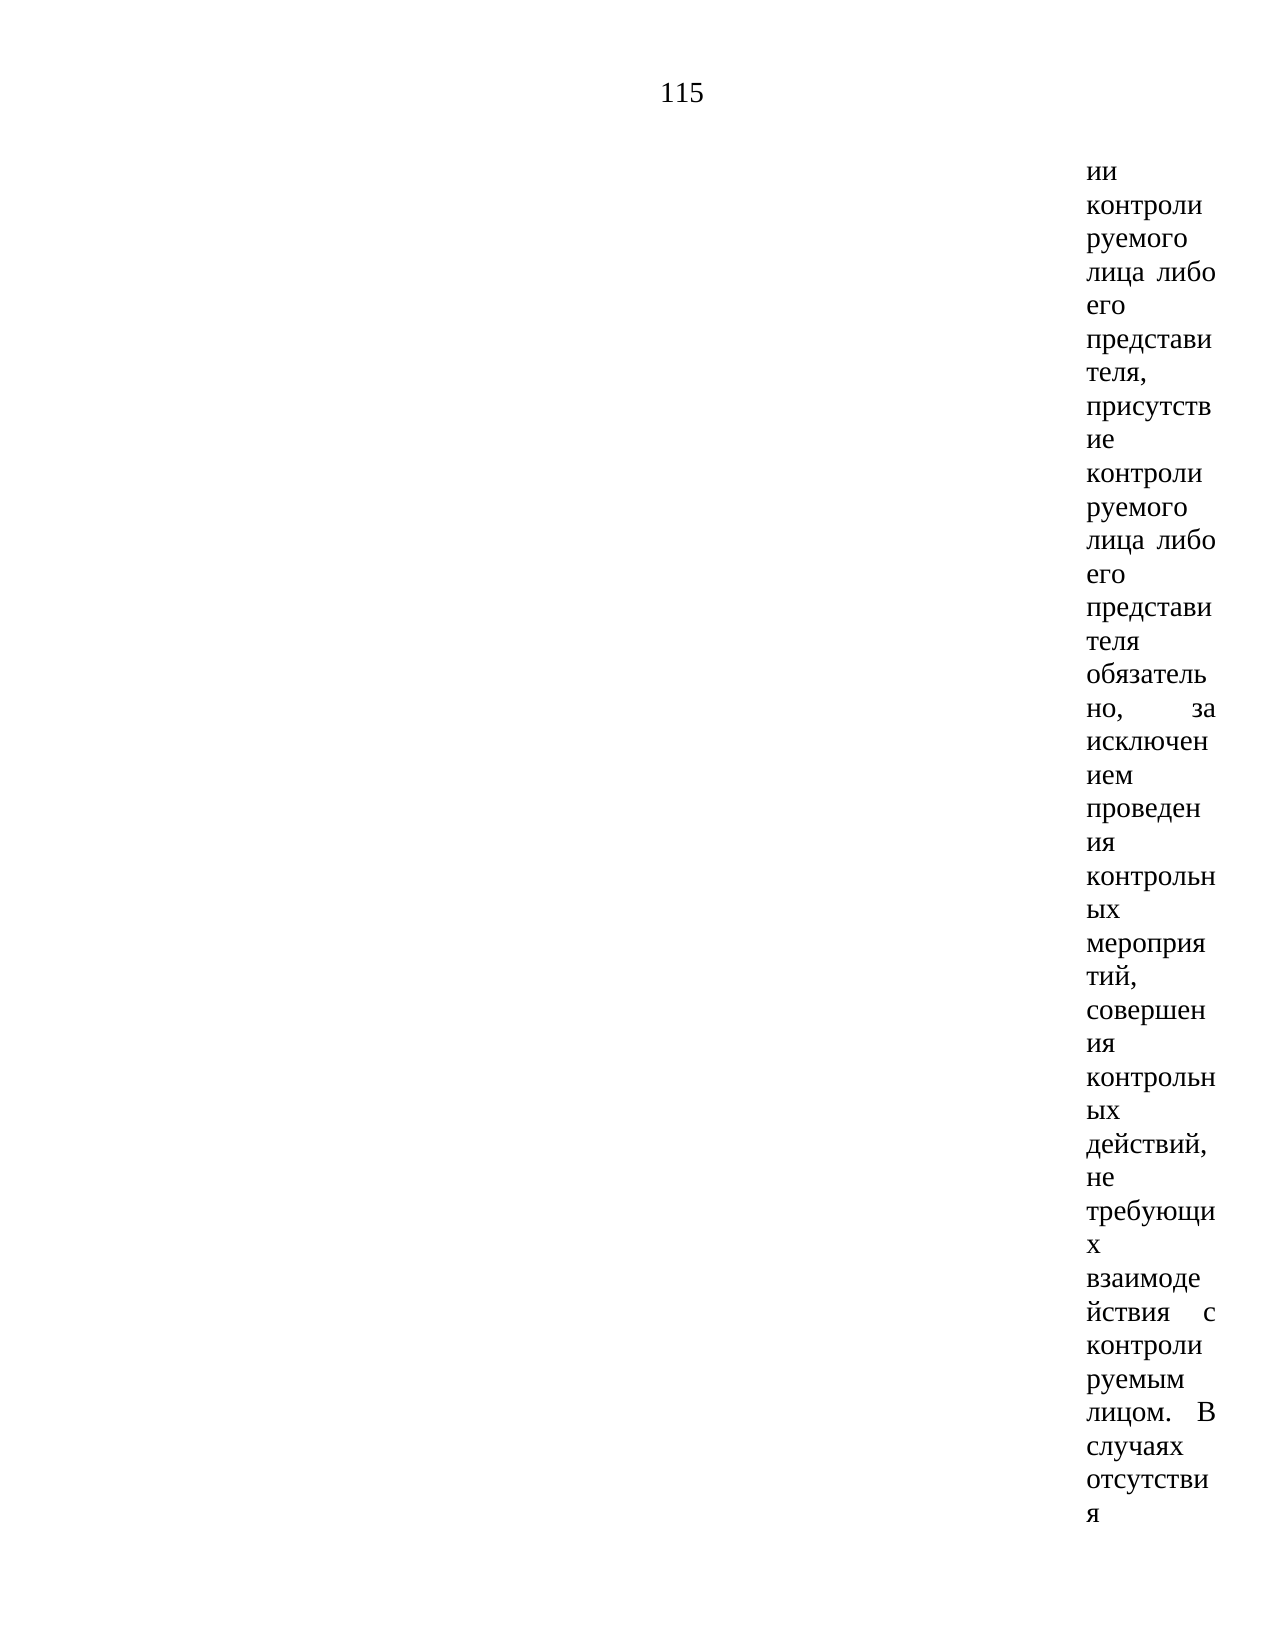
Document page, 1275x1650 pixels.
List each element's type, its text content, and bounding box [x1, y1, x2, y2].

list ии контролируемого лица либо его представителя, присутствие контролируемого лица либо его представителя обязательно, за исключением проведения контрольных мероприятий, совершения контрольных действий, не требующих взаимодействия с контролируемым лицом. В случаях отсутствия [1048, 153, 1216, 1528]
